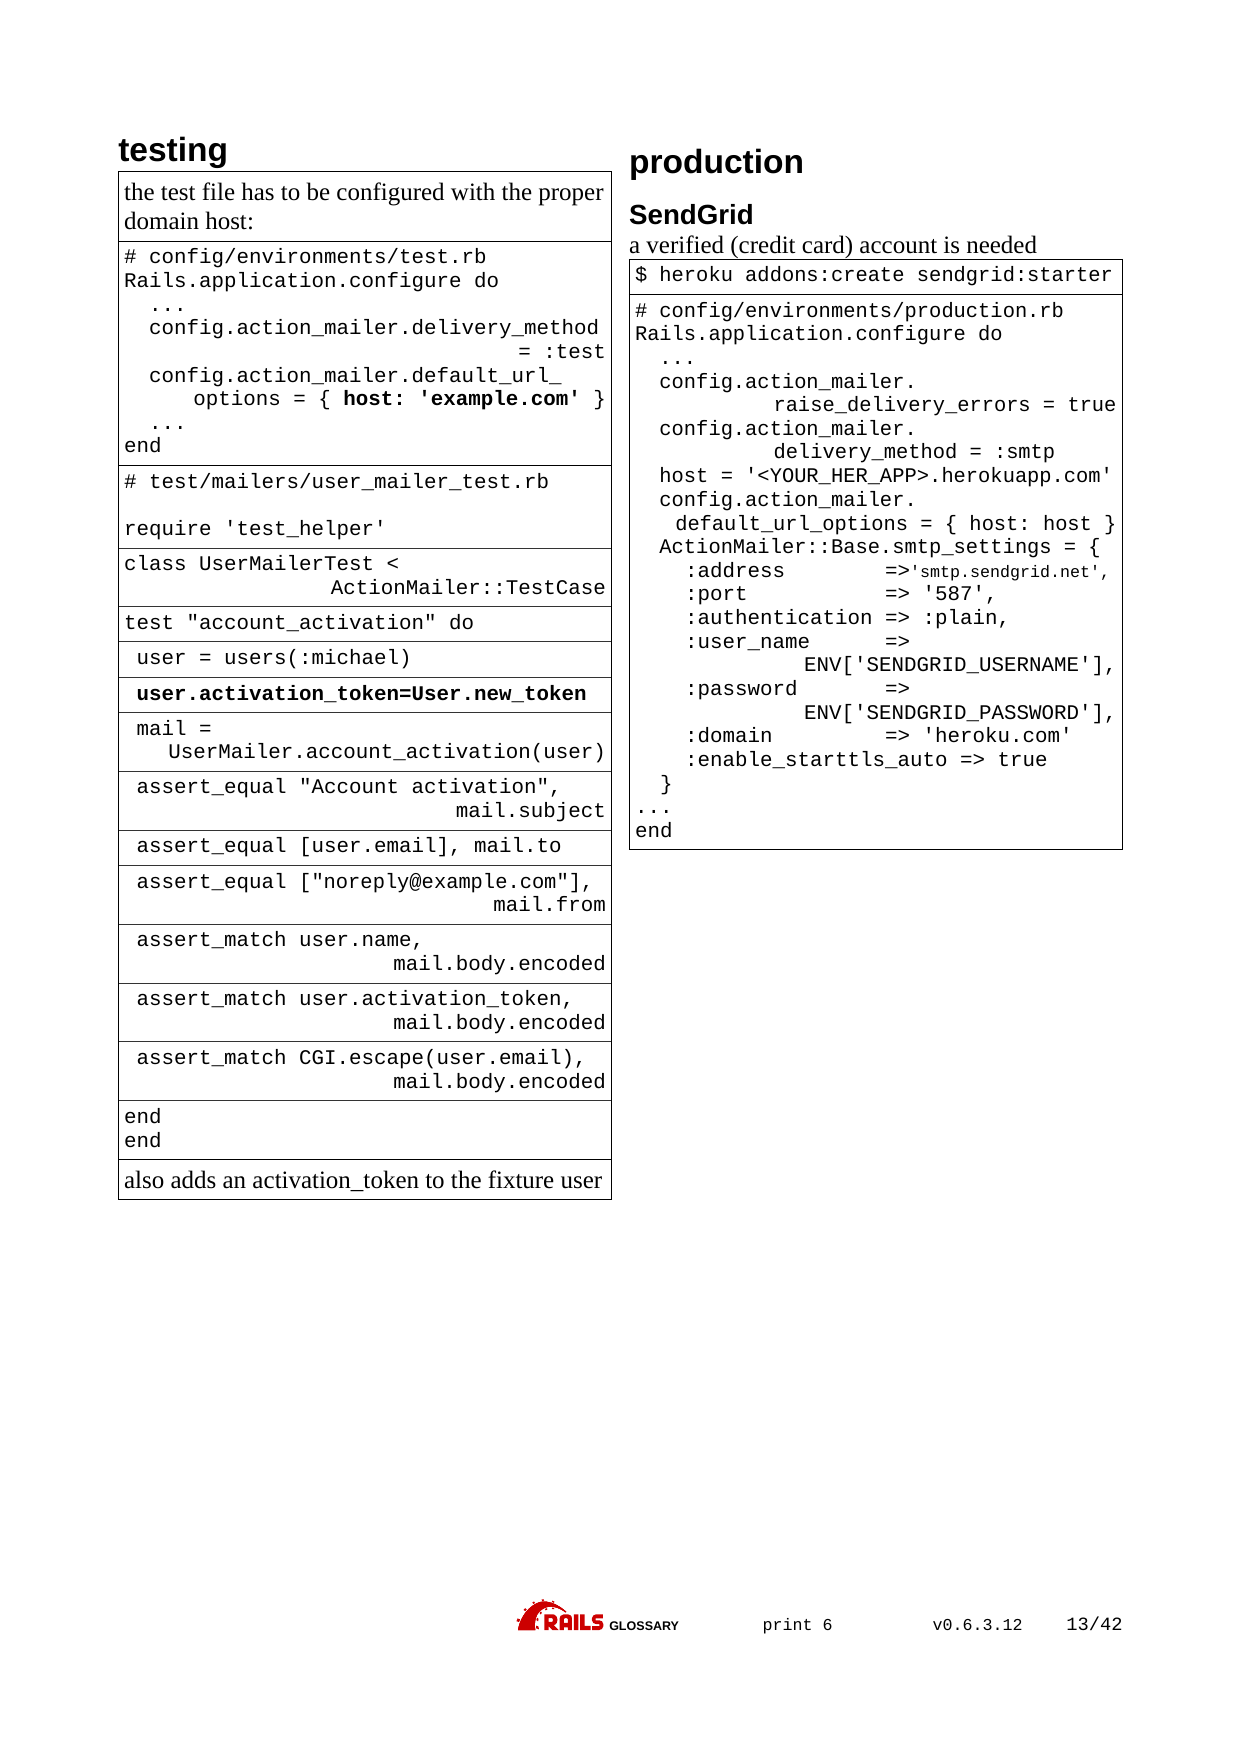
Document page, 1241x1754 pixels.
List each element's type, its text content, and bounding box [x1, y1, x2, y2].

subtitle testing [118, 130, 611, 168]
table_cell also adds an activation_token to the fixture user [119, 1160, 611, 1199]
table_cell # config/environments/test.rb Rails.application.configure do ... config.action_mailer.delivery_method = :test config.action_mailer.default_url_ options = { host: 'example.com' } ... end [119, 242, 611, 465]
table_cell test "account_activation" do [119, 607, 611, 641]
table_cell end end [119, 1101, 611, 1159]
table_cell mail = UserMailer.account_activation(user) [119, 713, 611, 771]
table_cell assert_equal "Account activation", mail.subject [119, 772, 611, 829]
table_cell # config/environments/production.rb Rails.application.configure do ... config.action_mailer. raise_delivery_errors = true config.action_mailer. delivery_method = :smtp host = '<YOUR_HER_APP>.herokuapp.com' config.action_mailer. default_url_options = { host: host } ActionMailer::Base.smtp_settings = { :address =>'smtp.sendgrid.net', :port => '587', :authentication => :plain, :user_name => ENV['SENDGRID_USERNAME'], :password => ENV['SENDGRID_PASSWORD'], :domain => 'heroku.com' :enable_starttls_auto => true } ... end [630, 295, 1122, 849]
subtitle SendGrid [629, 198, 1122, 230]
text a verified (credit card) account is needed [629, 230, 1122, 259]
table_cell class UserMailerTest < ActionMailer::TestCase [119, 549, 611, 606]
table_cell assert_match CGI.escape(user.email), mail.body.encoded [119, 1042, 611, 1100]
table_cell assert_match user.activation_token, mail.body.encoded [119, 984, 611, 1041]
subtitle production [629, 142, 1122, 180]
table_cell user = users(:michael) [119, 642, 611, 677]
table_cell # test/mailers/user_mailer_test.rb require 'test_helper' [119, 466, 611, 547]
table_cell user.activation_token=User.new_token [119, 678, 611, 712]
table_cell assert_equal [user.email], mail.to [119, 831, 611, 865]
table_header $ heroku addons:create sendgrid:starter [630, 260, 1122, 294]
table_cell assert_equal ["noreply@example.com"], mail.from [119, 866, 611, 924]
table_cell assert_match user.name, mail.body.encoded [119, 925, 611, 982]
table_header the test file has to be configured with the proper domain host: [119, 172, 611, 241]
